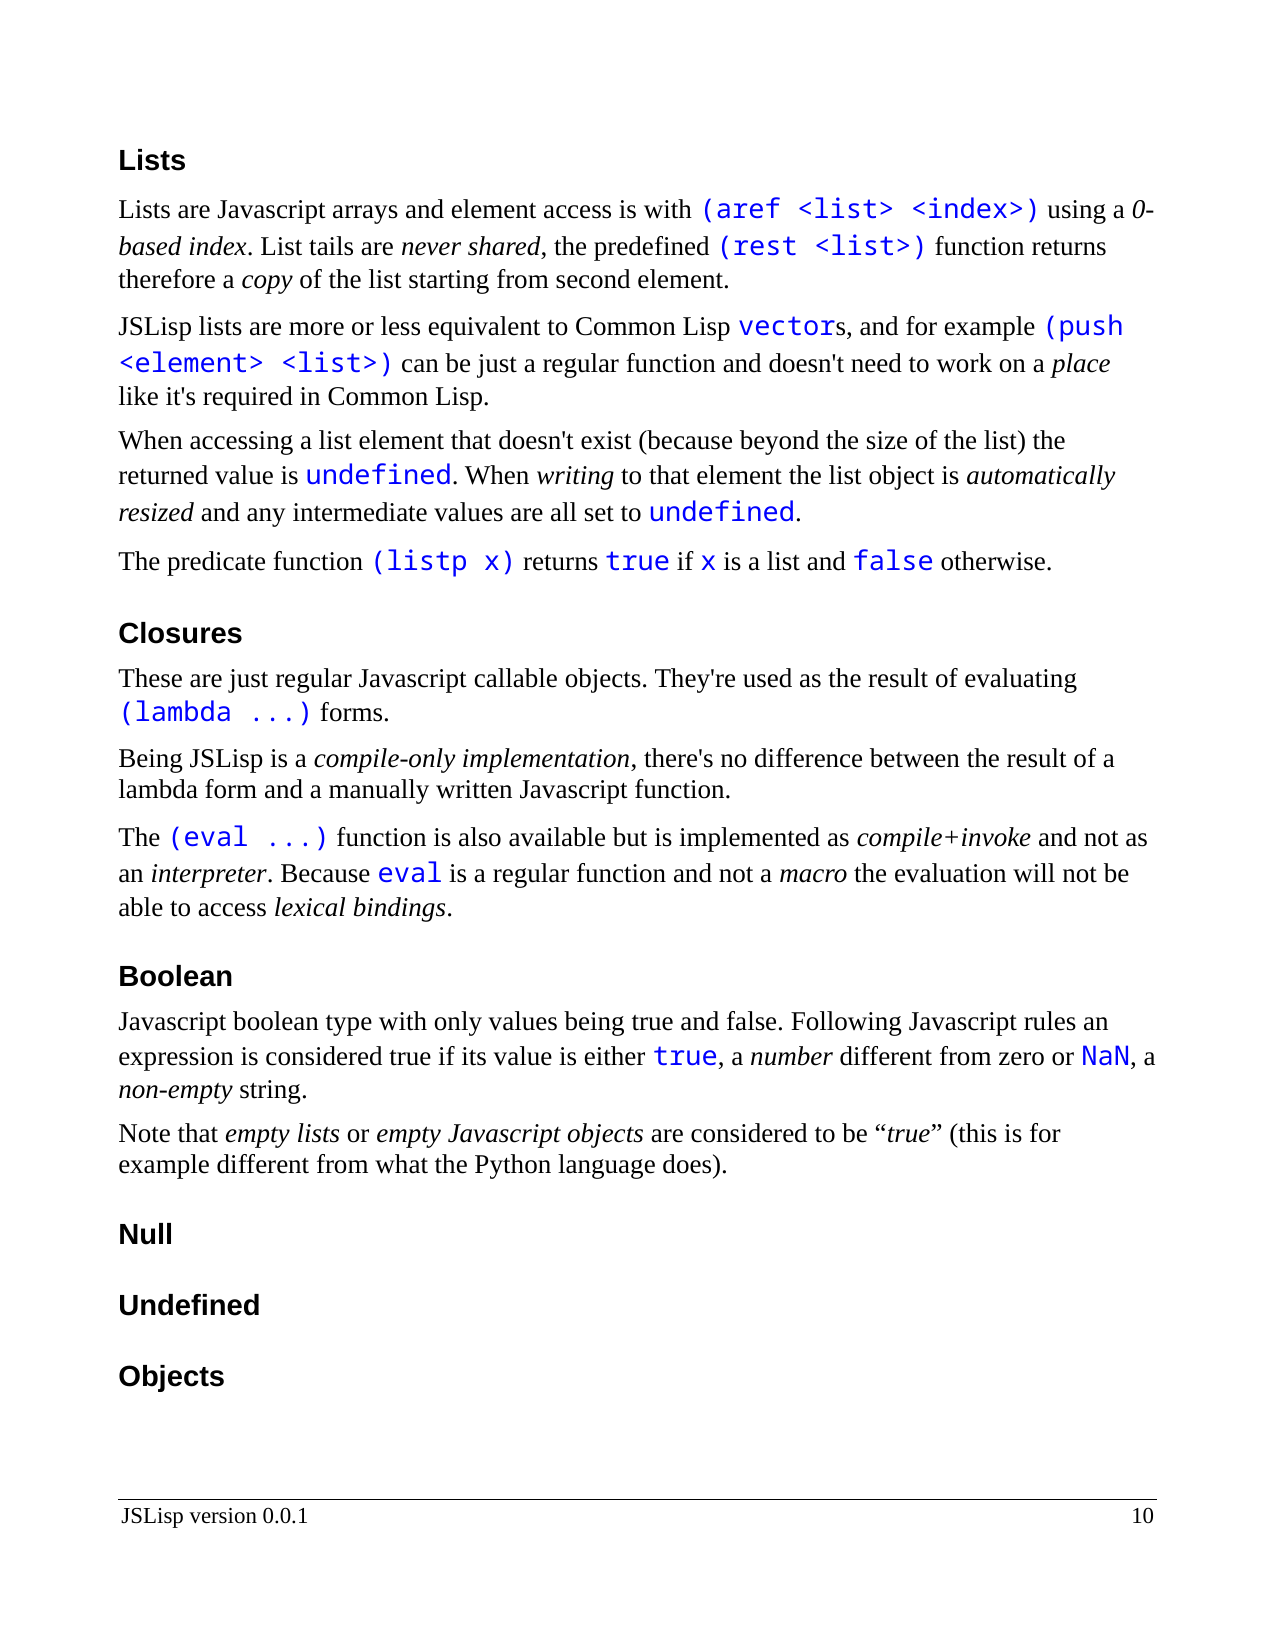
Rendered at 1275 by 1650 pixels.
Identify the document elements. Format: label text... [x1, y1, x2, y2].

text JSLisp lists are more or less equivalent to Common Lisp vectors, and for example (push <element> <list>) can be just a regular function and doesn't need to work on a place like it's required in Common Lisp. [118, 307, 1157, 411]
subtitle Boolean [118, 959, 1157, 993]
text When accessing a list element that doesn't exist (because beyond the size of the list) the returned value is undefined. When writing to that element the list object is automatically resized and any intermediate values are all set to undefined. [118, 424, 1157, 529]
text Lists are Javascript arrays and element access is with (aref <list> <index>) using a 0-based index. List tails are never shared, the predefined (rest <list>) function returns therefore a copy of the list starting from second element. [118, 189, 1157, 294]
subtitle Objects [118, 1359, 1157, 1393]
text Note that empty lists or empty Javascript objects are considered to be “true” (this is for example different from what the Python language does). [118, 1117, 1157, 1179]
text Javascript boolean type with only values being true and false. Following Javascript rules an expression is considered true if its value is either true, a number different from zero or NaN, a non-empty string. [118, 1006, 1157, 1105]
subtitle Closures [118, 616, 1157, 649]
subtitle Lists [118, 143, 1157, 177]
subtitle Null [118, 1217, 1157, 1251]
subtitle Undefined [118, 1288, 1157, 1322]
text The (eval ...) function is also available but is implemented as compile+invoke and not as an interpreter. Because eval is a regular function and not a macro the evaluation will not be able to access lexical bindings. [118, 817, 1157, 922]
text The predicate function (listp x) returns true if x is a list and false otherwise. [118, 541, 1157, 578]
text Being JSLisp is a compile-only implementation, there's no difference between the result of a lambda form and a manually written Javascript function. [118, 742, 1157, 804]
text These are just regular Javascript callable objects. They're used as the result of evaluating (lambda ...) forms. [118, 662, 1157, 730]
